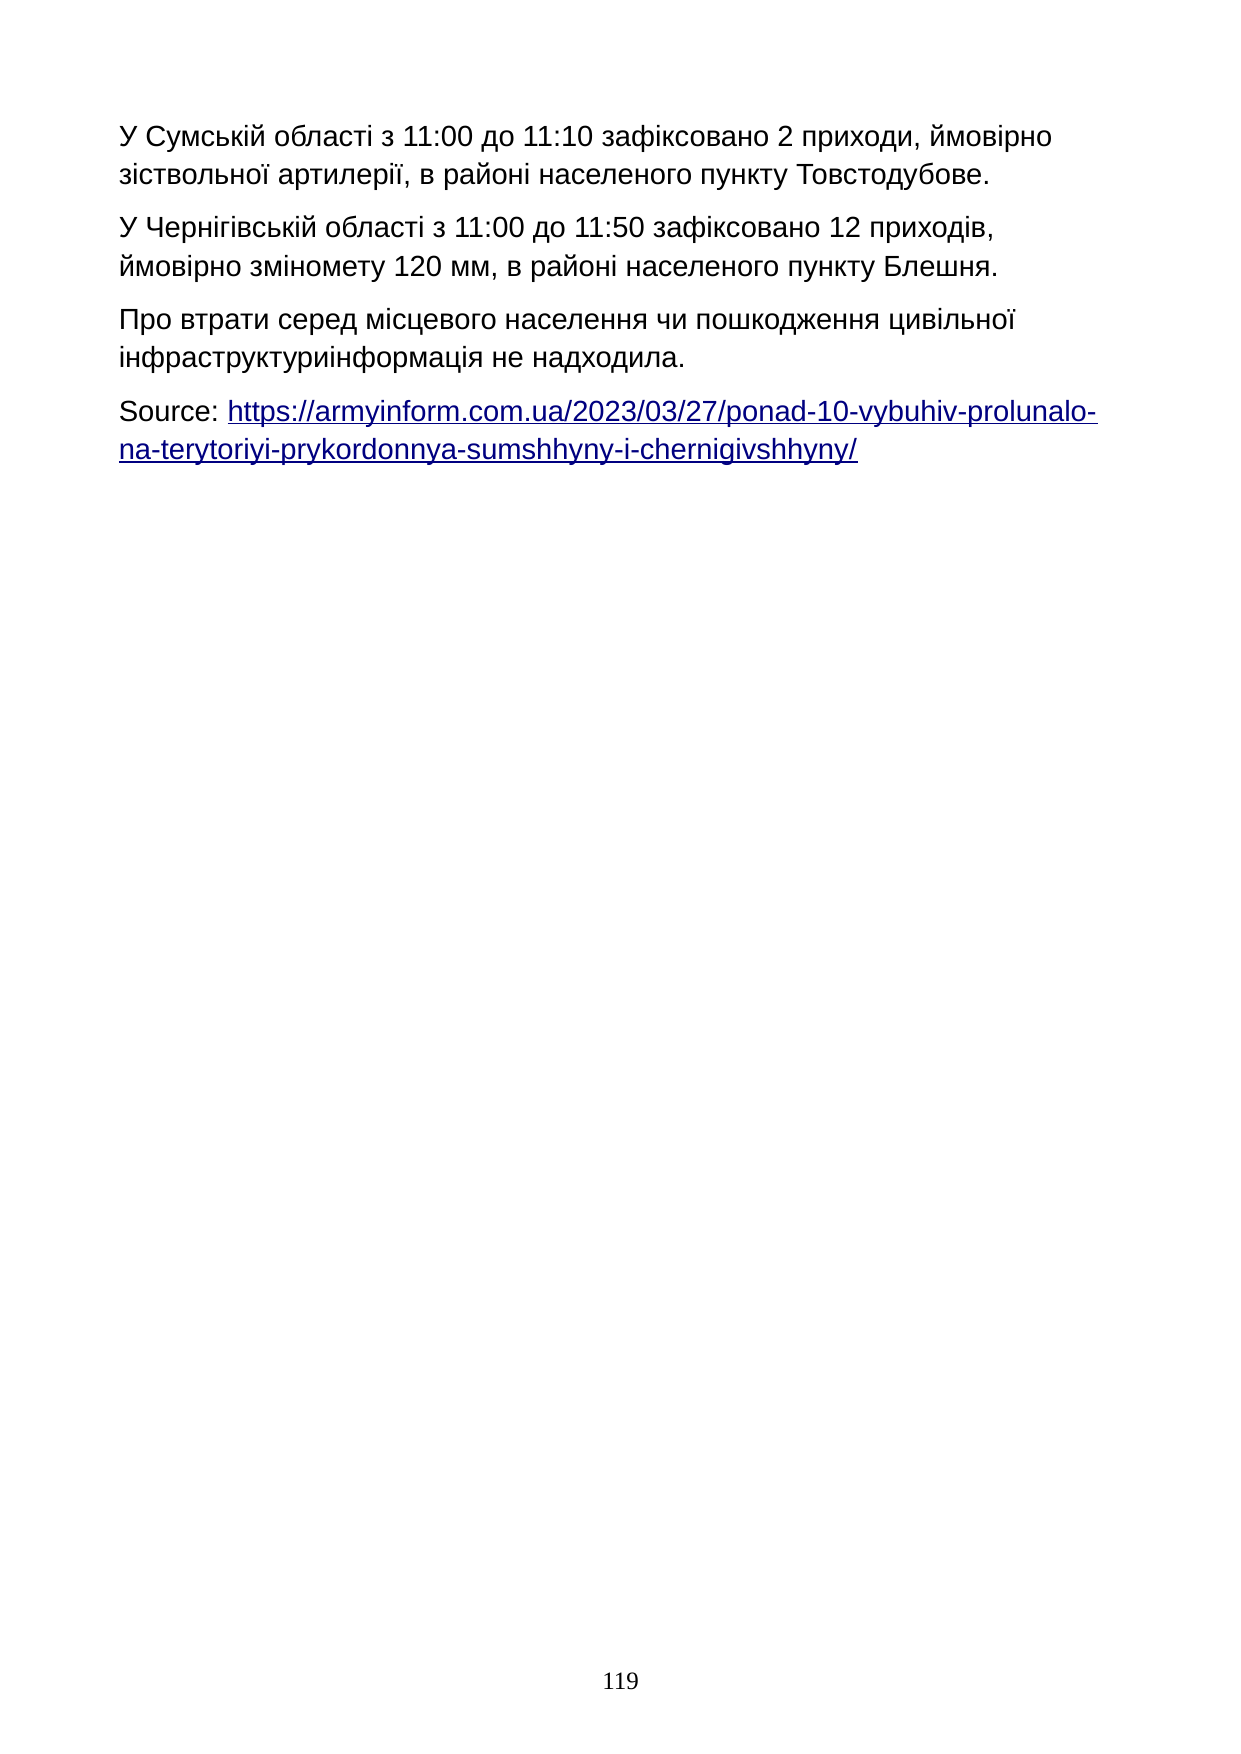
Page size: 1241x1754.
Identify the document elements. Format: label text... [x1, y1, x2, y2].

text Про втрати серед місцевого населення чи пошкодження цивільної інфраструктуриінформація не надходила. [118, 302, 1122, 374]
text Source: https://armyinform.com.ua/2023/03/27/ponad-10-vybuhiv-prolunalo-na-terytoriyi-prykordonnya-sumshhyny-i-chernigivshhyny/ [118, 393, 1122, 466]
text У Чернігівській області з 11:00 до 11:50 зафіксовано 12 приходів, ймовірно зміномету 120 мм, в районі населеного пункту Блешня. [118, 210, 1122, 282]
text У Сумській області з 11:00 до 11:10 зафіксовано 2 приходи, ймовірно зіствольної артилерії, в районі населеного пункту Товстодубове. [118, 118, 1122, 191]
